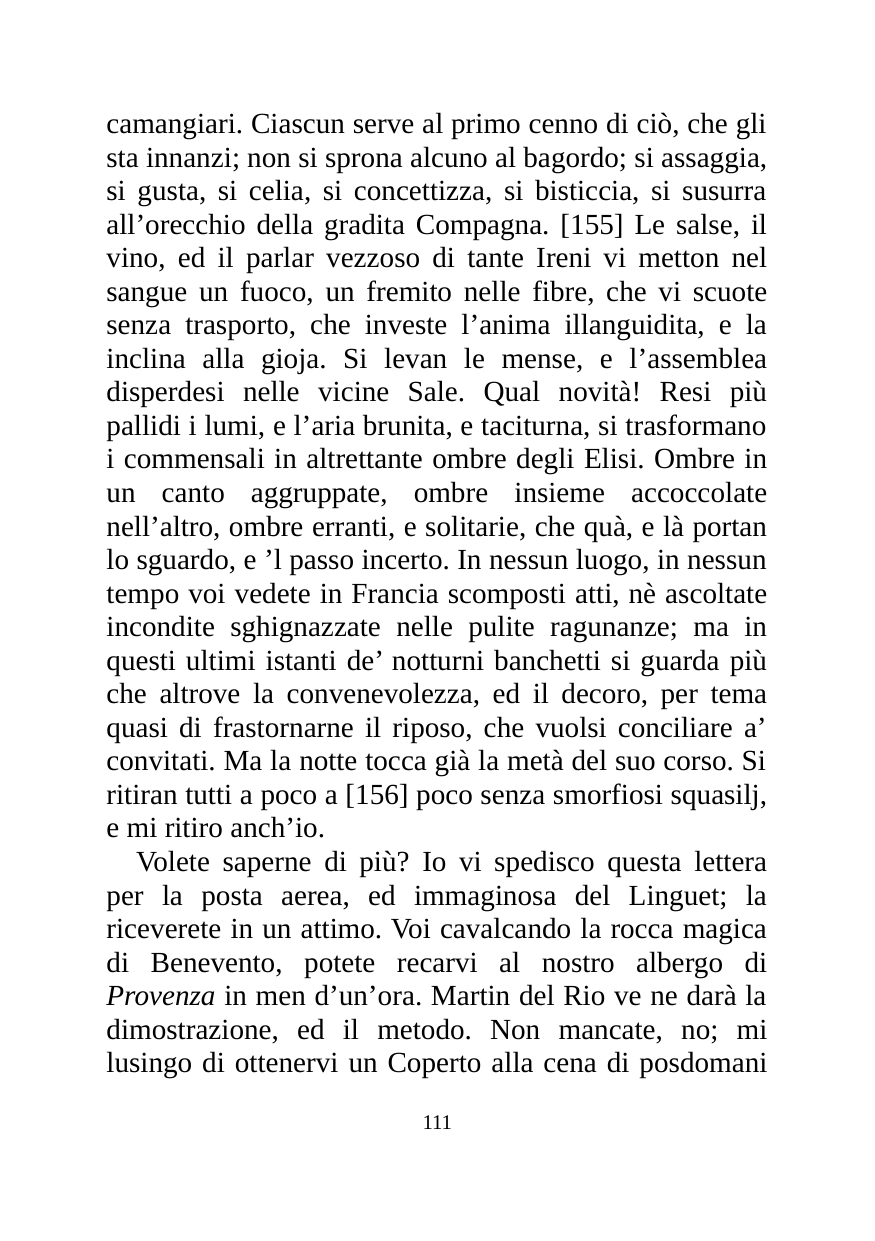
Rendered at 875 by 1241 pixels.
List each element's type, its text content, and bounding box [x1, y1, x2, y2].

text Volete saperne di più? Io vi spedisco questa lettera per la posta aerea, ed immaginosa del Linguet; la riceverete in un attimo. Voi cavalcando la rocca magica di Benevento, potete recarvi al nostro albergo di Provenza in men d’un’ora. Martin del Rio ve ne darà la dimostrazione, ed il metodo. Non mancate, no; mi lusingo di ottenervi un Coperto alla cena di posdomani [106, 844, 768, 1079]
text camangiari. Ciascun serve al primo cenno di ciò, che gli sta innanzi; non si sprona alcuno al bagordo; si assaggia, si gusta, si celia, si concettizza, si bisticcia, si susurra all’orecchio della gradita Compagna. [155] Le salse, il vino, ed il parlar vezzoso di tante Ireni vi metton nel sangue un fuoco, un fremito nelle fibre, che vi scuote senza trasporto, che investe l’anima illanguidita, e la inclina alla gioja. Si levan le mense, e l’assemblea disperdesi nelle vicine Sale. Qual novità! Resi più pallidi i lumi, e l’aria brunita, e taciturna, si trasformano i commensali in altrettante ombre degli Elisi. Ombre in un canto aggruppate, ombre insieme accoccolate nell’altro, ombre erranti, e solitarie, che quà, e là portan lo sguardo, e ’l passo incerto. In nessun luogo, in nessun tempo voi vedete in Francia scomposti atti, nè ascoltate incondite sghignazzate nelle pulite ragunanze; ma in questi ultimi istanti de’ notturni banchetti si guarda più che altrove la convenevolezza, ed il decoro, per tema quasi di frastornarne il riposo, che vuolsi conciliare a’ convitati. Ma la notte tocca già la metà del suo corso. Si ritiran tutti a poco a [156] poco senza smorfiosi squasilj, e mi ritiro anch’io. [106, 106, 768, 844]
